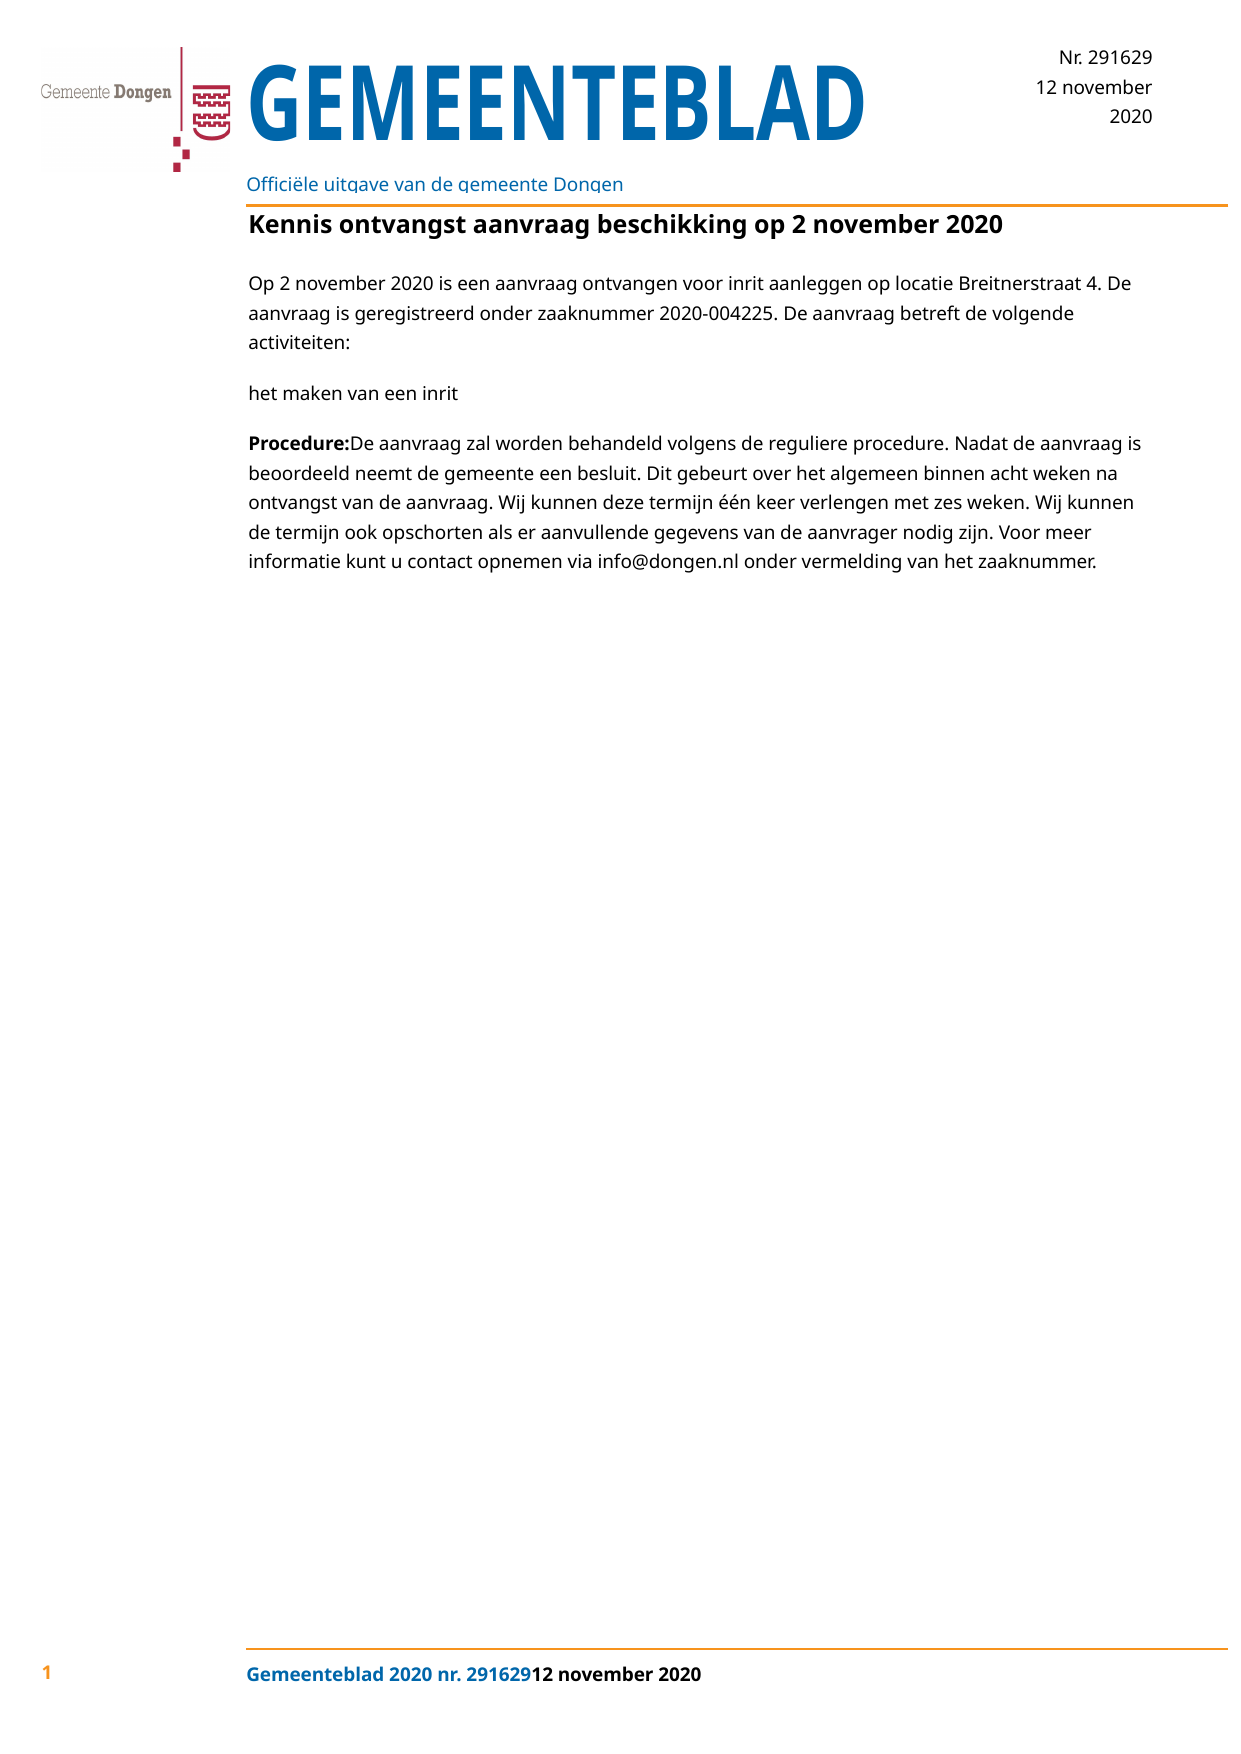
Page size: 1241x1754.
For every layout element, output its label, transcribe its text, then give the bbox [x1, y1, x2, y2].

text Op 2 november 2020 is een aanvraag ontvangen voor inrit aanleggen op locatie Breitnerstraat 4. De aanvraag is geregistreerd onder zaaknummer 2020-004225. De aanvraag betreft de volgende activiteiten: [248, 270, 1152, 355]
text Procedure:De aanvraag zal worden behandeld volgens de reguliere procedure. Nadat de aanvraag is beoordeeld neemt de gemeente een besluit. Dit gebeurt over het algemeen binnen acht weken na ontvangst van de aanvraag. Wij kunnen deze termijn één keer verlengen met zes weken. Wij kunnen de termijn ook opschorten als er aanvullende gegevens van de aanvrager nodig zijn. Voor meer informatie kunt u contact opnemen via info@dongen.nl onder vermelding van het zaaknummer. [248, 430, 1152, 574]
text Kennis ontvangst aanvraag beschikking op 2 november 2020 [248, 207, 1152, 241]
picture [41, 47, 231, 172]
text het maken van een inrit [248, 380, 1152, 406]
